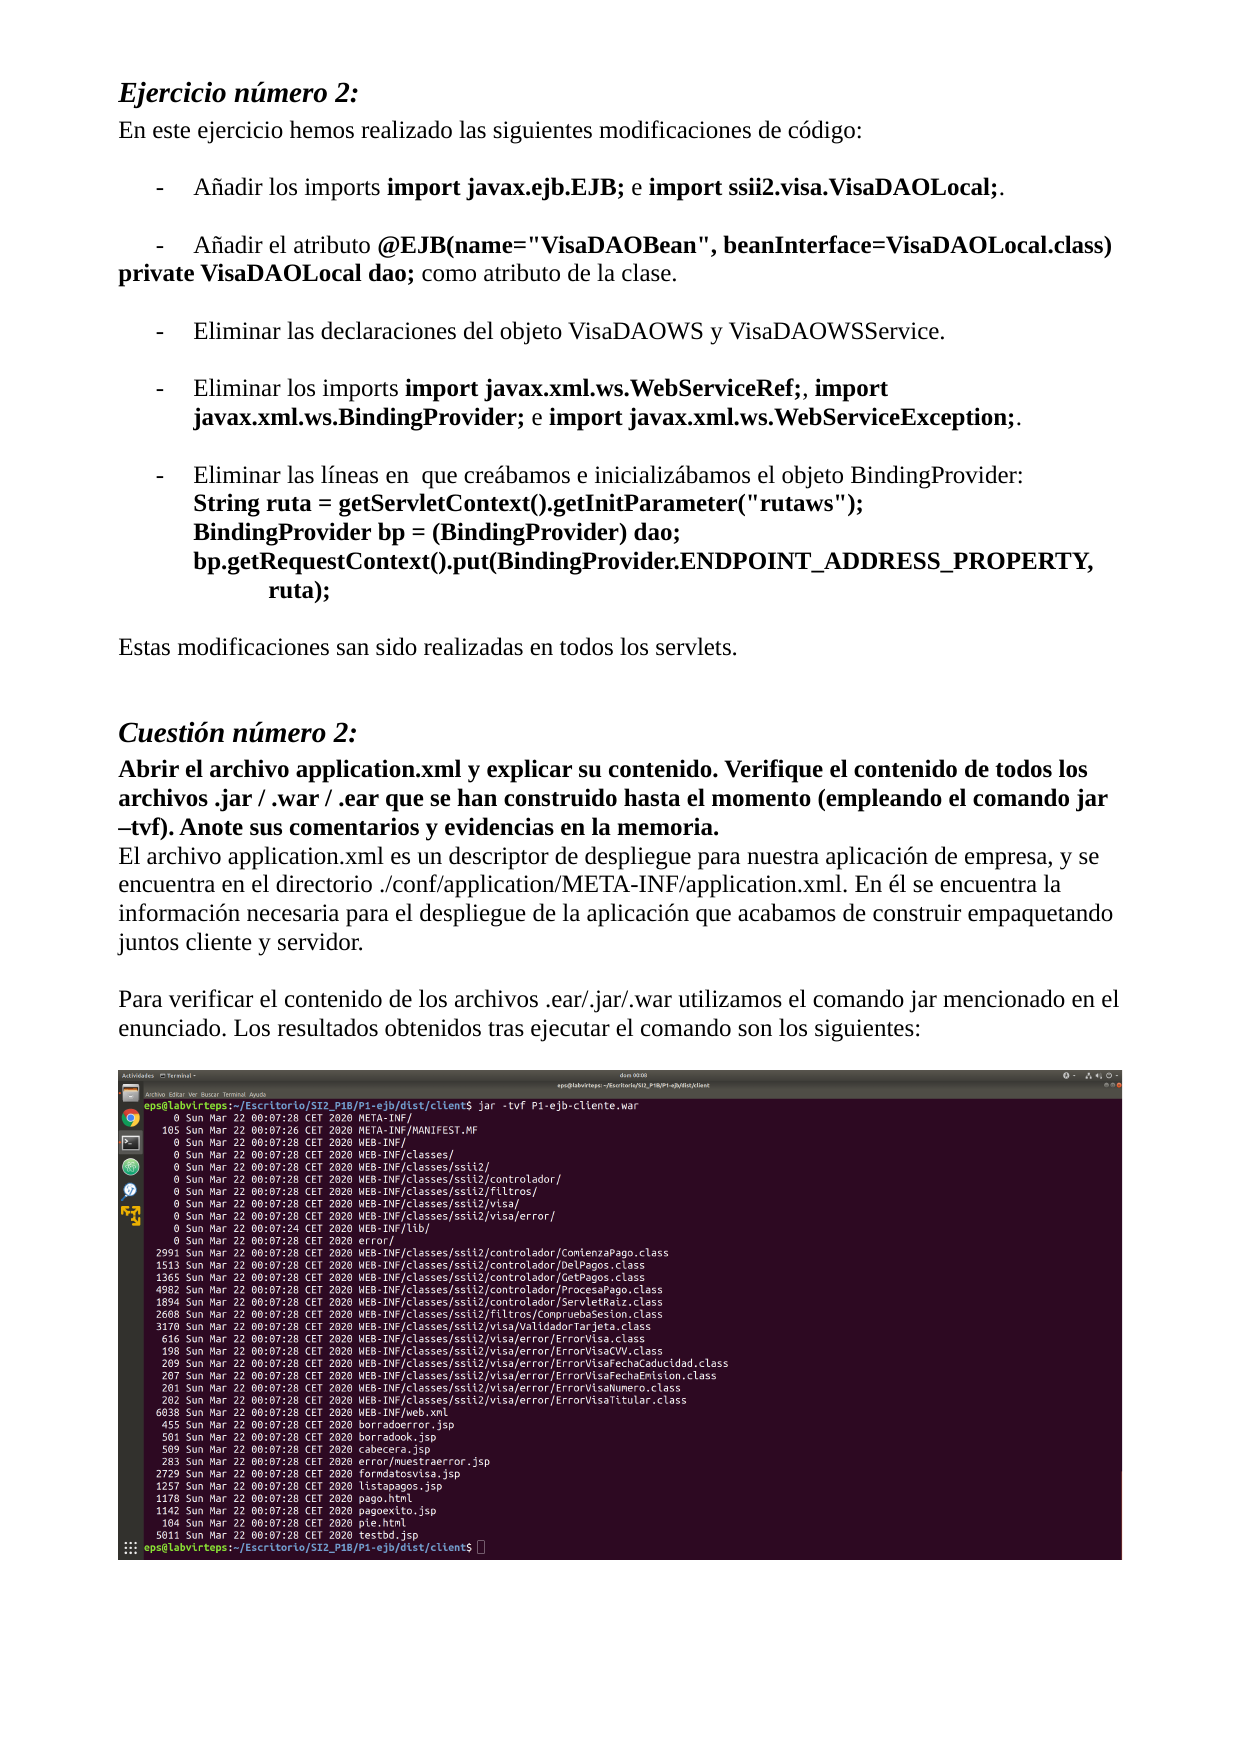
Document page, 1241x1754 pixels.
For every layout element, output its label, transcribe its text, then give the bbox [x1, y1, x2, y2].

text ruta); [268, 575, 1122, 603]
picture [118, 1070, 1123, 1560]
subtitle Cuestión número 2: [118, 715, 1122, 748]
text private VisaDAOLocal dao; como atributo de la clase. [118, 258, 1122, 287]
text bp.getRequestContext().put(BindingProvider.ENDPOINT_ADDRESS_PROPERTY, [193, 546, 1122, 575]
text BindingProvider bp = (BindingProvider) dao; [193, 517, 1122, 546]
list Añadir el atributo @EJB(name="VisaDAOBean", beanInterface=VisaDAOLocal.class) [156, 230, 1122, 258]
text Para verificar el contenido de los archivos .ear/.jar/.war utilizamos el comando jar mencionado en el enunciado. Los resultados obtenidos tras ejecutar el comando son los siguientes: [118, 984, 1122, 1042]
text En este ejercicio hemos realizado las siguientes modificaciones de código: [118, 115, 1122, 143]
list Eliminar los imports import javax.xml.ws.WebServiceRef;, import javax.xml.ws.BindingProvider; e import javax.xml.ws.WebServiceException;. [156, 373, 1122, 431]
text Estas modificaciones san sido realizadas en todos los servlets. [118, 632, 1122, 661]
text Abrir el archivo application.xml y explicar su contenido. Verifique el contenido de todos los archivos .jar / .war / .ear que se han construido hasta el momento (empleando el comando jar –tvf). Anote sus comentarios y evidencias en la memoria. [118, 754, 1122, 841]
list Eliminar las declaraciones del objeto VisaDAOWS y VisaDAOWSService. [156, 316, 1122, 345]
subtitle Ejercicio número 2: [118, 75, 1122, 108]
list Añadir los imports import javax.ejb.EJB; e import ssii2.visa.VisaDAOLocal;. [156, 172, 1122, 201]
text String ruta = getServletContext().getInitParameter("rutaws"); [193, 488, 1122, 517]
text El archivo application.xml es un descriptor de despliegue para nuestra aplicación de empresa, y se encuentra en el directorio ./conf/application/META-INF/application.xml. En él se encuentra la información necesaria para el despliegue de la aplicación que acabamos de construir empaquetando juntos cliente y servidor. [118, 841, 1122, 956]
list Eliminar las líneas en que creábamos e inicializábamos el objeto BindingProvider: [156, 460, 1122, 488]
